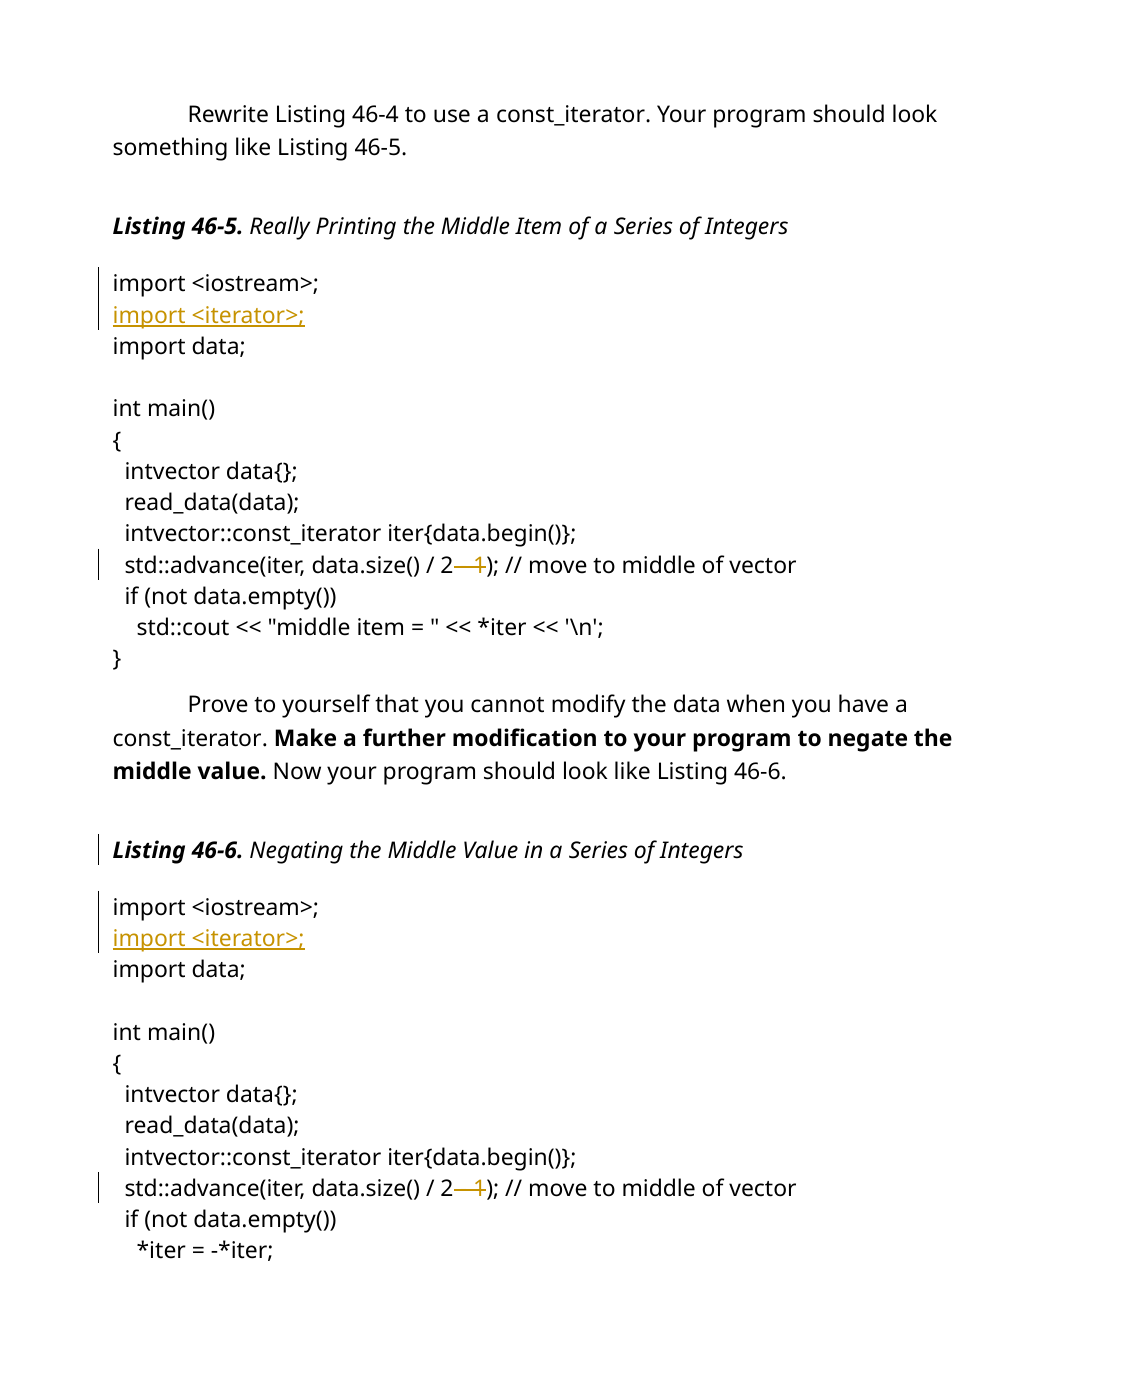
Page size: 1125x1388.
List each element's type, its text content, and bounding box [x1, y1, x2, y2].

text import data; [112, 330, 1012, 361]
text Prove to yourself that you cannot modify the data when you have a const_iterator. Make a further modification to your program to negate the middle value. Now your program should look like Listing 46-6. [112, 686, 1012, 786]
text intvector::const_iterator iter{data.begin()}; [112, 517, 1012, 548]
text } [112, 642, 1012, 673]
text if (not data.empty()) [112, 1203, 1012, 1234]
text if (not data.empty()) [112, 580, 1012, 611]
text intvector data{}; [112, 455, 1012, 486]
text Rewrite Listing 46-4 to use a const_iterator. Your program should look something like Listing 46-5. [112, 96, 1012, 163]
text import <iostream>; [112, 267, 1012, 298]
text int main() [112, 1016, 1012, 1047]
text { [112, 423, 1012, 455]
text import data; [112, 953, 1012, 984]
text Listing 46-6. Negating the Middle Value in a Series of Integers [112, 834, 1012, 865]
text read_data(data); [112, 1109, 1012, 1141]
text Listing 46-5. Really Printing the Middle Item of a Series of Integers [112, 211, 1012, 242]
text std::advance(iter, data.size() / 2); // move to middle of vector [112, 1172, 1012, 1203]
text import <iostream>; [112, 891, 1012, 922]
text import <iterator>; [112, 922, 1012, 953]
text intvector::const_iterator iter{data.begin()}; [112, 1141, 1012, 1172]
text std::cout << "middle item = " << *iter << '\n'; [112, 611, 1012, 642]
text import <iterator>; [112, 298, 1012, 330]
text intvector data{}; [112, 1078, 1012, 1109]
text { [112, 1047, 1012, 1078]
text std::advance(iter, data.size() / 2); // move to middle of vector [112, 548, 1012, 580]
text read_data(data); [112, 486, 1012, 517]
text *iter = -*iter; [112, 1234, 1012, 1266]
text int main() [112, 392, 1012, 423]
